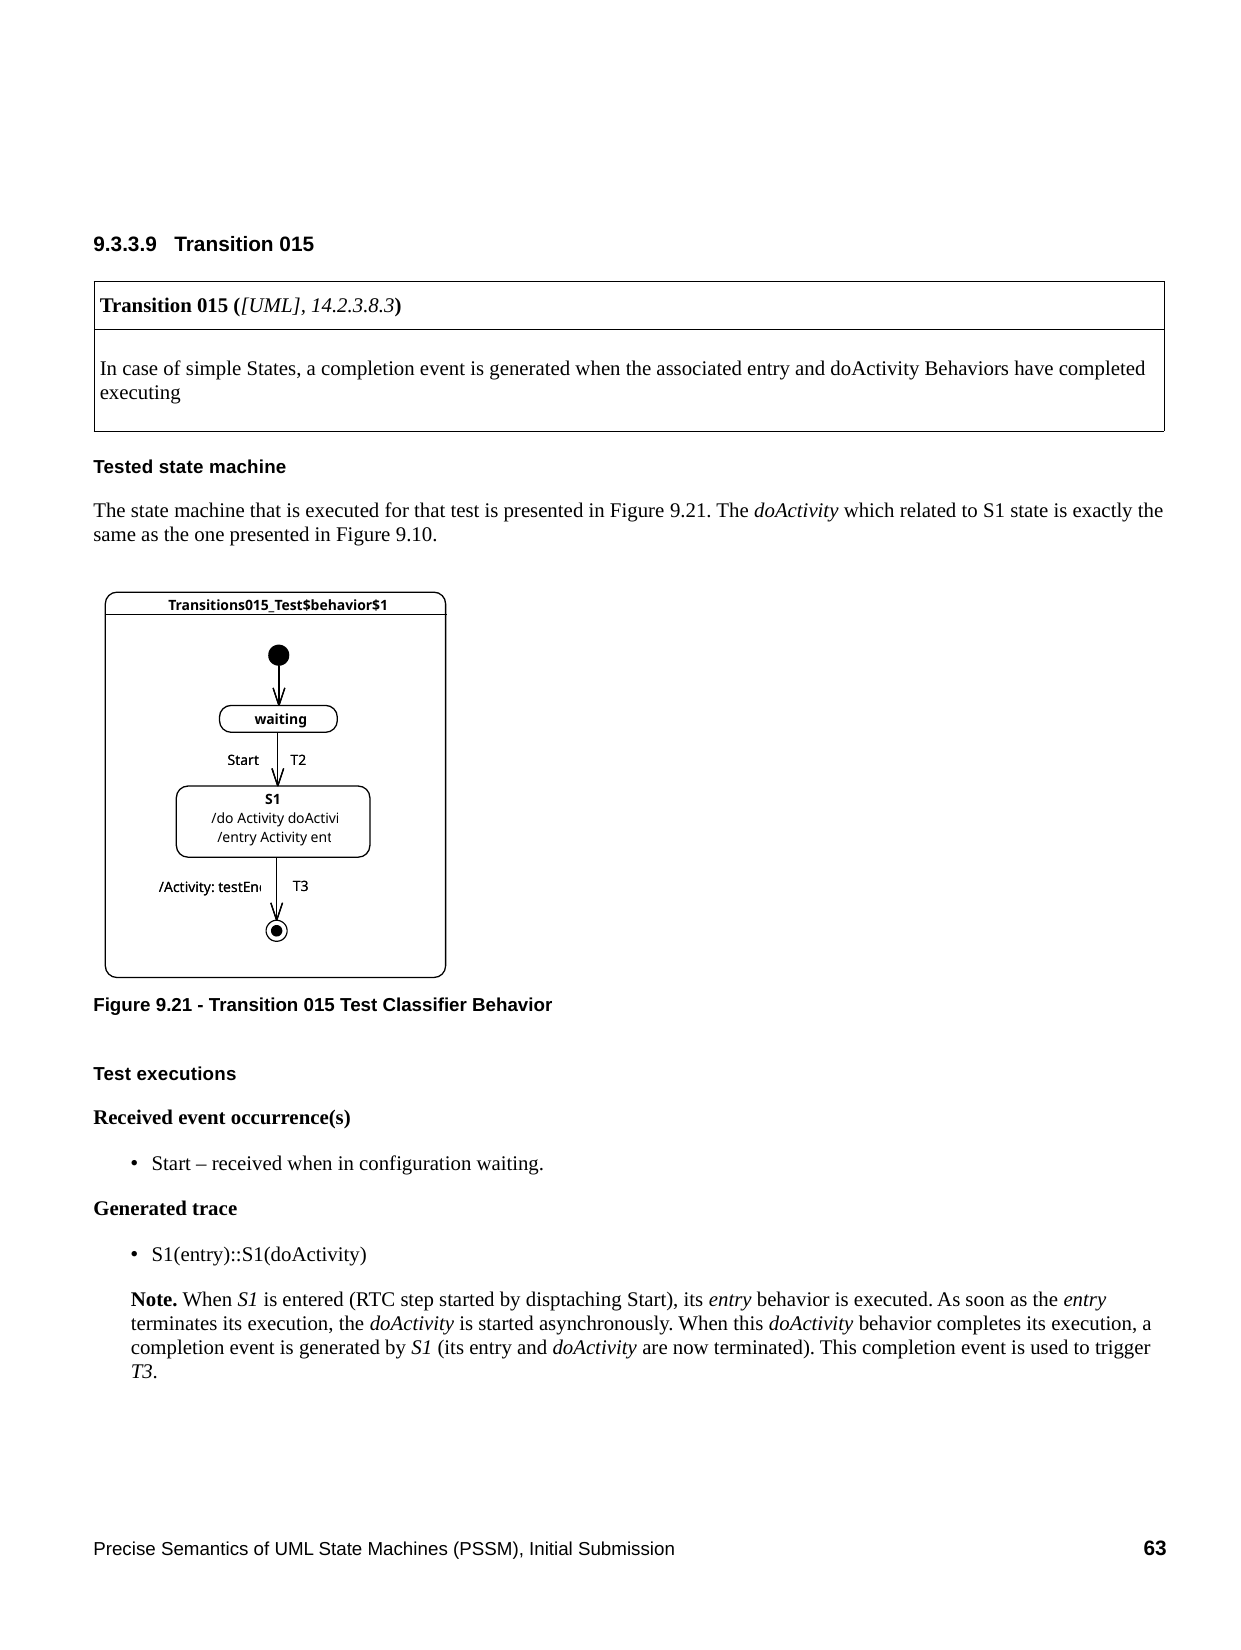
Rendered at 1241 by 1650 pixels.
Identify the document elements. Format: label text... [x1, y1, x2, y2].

text Received event occurrence(s) [93, 1105, 1164, 1129]
subtitle Tested state machine [93, 456, 1164, 477]
list Start – received when in configuration waiting. [131, 1150, 1164, 1175]
text Figure 9.21 - Transition 015 Test Classifier Behavior [93, 580, 640, 1016]
text The state machine that is executed for that test is presented in Figure 9.21. The doActivity which related to S1 state is exactly the same as the one presented in Figure 9.10. [93, 498, 1164, 546]
text Note. When S1 is entered (RTC step started by disptaching Start), its entry behavior is executed. As soon as the entry terminates its execution, the doActivity is started asynchronously. When this doActivity behavior completes its execution, a completion event is generated by S1 (its entry and doActivity are now terminated). This completion event is used to trigger T3. [131, 1287, 1164, 1383]
list S1(entry)::S1(doActivity) [131, 1241, 1164, 1266]
subtitle Transition 015 [93, 231, 1164, 256]
subtitle Test executions [93, 567, 1164, 1084]
table_cell In case of simple States, a completion event is generated when the associated entry and doActivity Behaviors have completed executing [95, 330, 1164, 431]
table_header Transition 015 ([UML], 14.2.3.8.3) [95, 282, 1164, 329]
text Generated trace [93, 1196, 1164, 1220]
